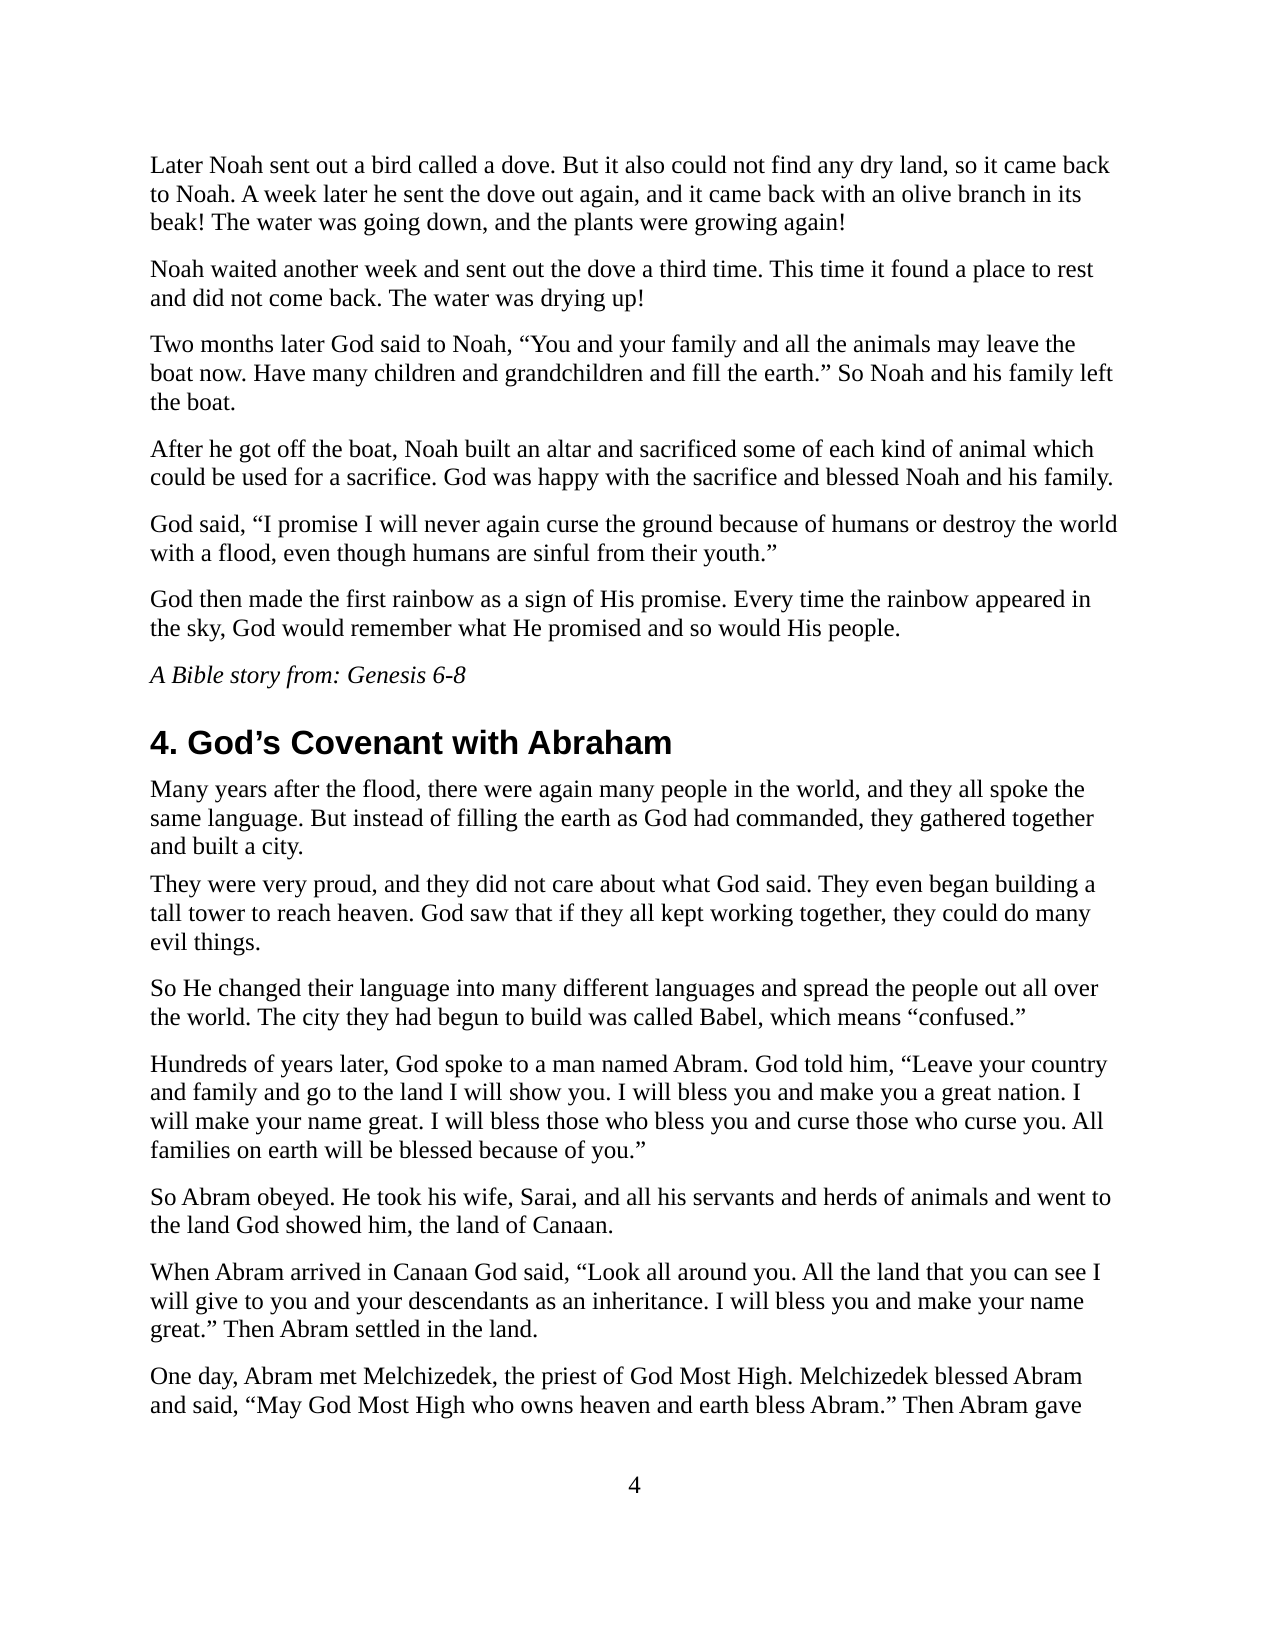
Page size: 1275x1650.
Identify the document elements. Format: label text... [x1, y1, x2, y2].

text God said, “I promise I will never again curse the ground because of humans or destroy the world with a flood, even though humans are sinful from their youth.” [150, 509, 1125, 567]
text So He changed their language into many different languages and spread the people out all over the world. The city they had begun to build was called Babel, which means “confused.” [150, 973, 1125, 1031]
text One day, Abram met Melchizedek, the priest of God Most High. Melchizedek blessed Abram and said, “May God Most High who owns heaven and earth bless Abram.” Then Abram gave [150, 1361, 1125, 1419]
text Noah waited another week and sent out the dove a third time. This time it found a place to rest and did not come back. The water was drying up! [150, 254, 1125, 312]
text Later Noah sent out a bird called a dove. But it also could not find any dry land, so it came back to Noah. A week later he sent the dove out again, and it came back with an olive branch in its beak! The water was going down, and the plants were growing again! [150, 150, 1125, 236]
text Many years after the flood, there were again many people in the world, and they all spoke the same language. But instead of filling the earth as God had commanded, they gathered together and built a city. [150, 774, 1125, 860]
subtitle 4. God’s Covenant with Abraham [150, 723, 1125, 761]
text When Abram arrived in Canaan God said, “Look all around you. All the land that you can see I will give to you and your descendants as an inheritance. I will bless you and make your name great.” Then Abram settled in the land. [150, 1257, 1125, 1343]
text So Abram obeyed. He took his wife, Sarai, and all his servants and herds of animals and went to the land God showed him, the land of Canaan. [150, 1182, 1125, 1239]
text God then made the first rainbow as a sign of His promise. Every time the rainbow appeared in the sky, God would remember what He promised and so would His people. [150, 584, 1125, 642]
text After he got off the boat, Noah built an altar and sacrificed some of each kind of animal which could be used for a sacrifice. God was happy with the sacrifice and blessed Noah and his family. [150, 434, 1125, 491]
text Two months later God said to Noah, “You and your family and all the animals may leave the boat now. Have many children and grandchildren and fill the earth.” So Noah and his family left the boat. [150, 329, 1125, 416]
text They were very proud, and they did not care about what God said. They even began building a tall tower to reach heaven. God saw that if they all kept working together, they could do many evil things. [150, 869, 1125, 955]
text Hundreds of years later, God spoke to a man named Abram. God told him, “Leave your country and family and go to the land I will show you. I will bless you and make you a great nation. I will make your name great. I will bless those who bless you and curse those who curse you. All families on earth will be blessed because of you.” [150, 1049, 1125, 1164]
text A Bible story from: Genesis 6-8 [150, 660, 1125, 689]
